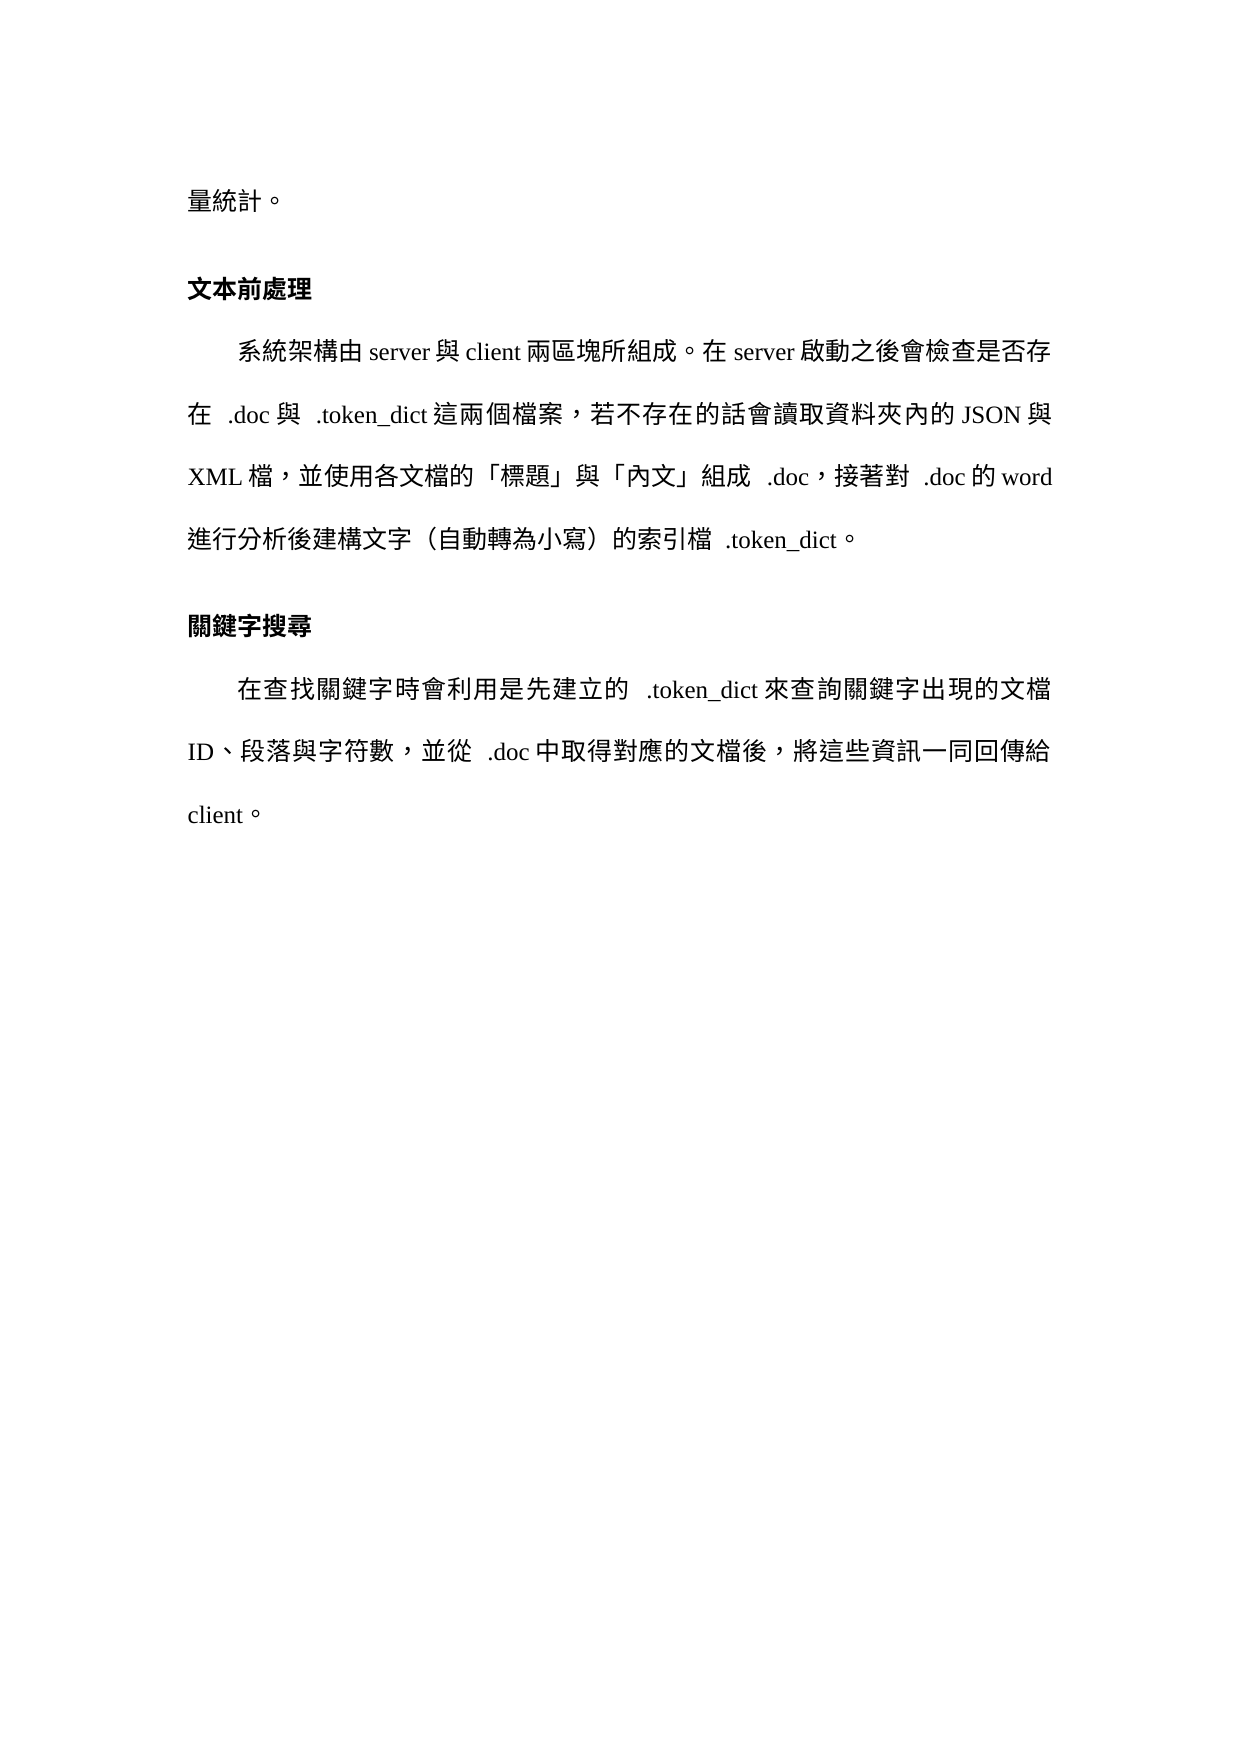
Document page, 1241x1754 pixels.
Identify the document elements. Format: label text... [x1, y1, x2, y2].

text 文本前處理 [187, 246, 1053, 308]
text 量統計。 [187, 158, 1053, 221]
text 關鍵字搜尋 [187, 583, 1053, 646]
text 系統架構由server與client兩區塊所組成。在server啟動之後會檢查是否存在 .doc與 .token_dict這兩個檔案，若不存在的話會讀取資料夾內的JSON與XML檔，並使用各文檔的「標題」與「內文」組成 .doc，接著對 .doc的word進行分析後建構文字（自動轉為小寫）的索引檔 .token_dict。 [187, 308, 1053, 558]
text 在查找關鍵字時會利用是先建立的 .token_dict來查詢關鍵字出現的文檔ID、段落與字符數，並從 .doc中取得對應的文檔後，將這些資訊一同回傳給client。 [187, 646, 1053, 833]
